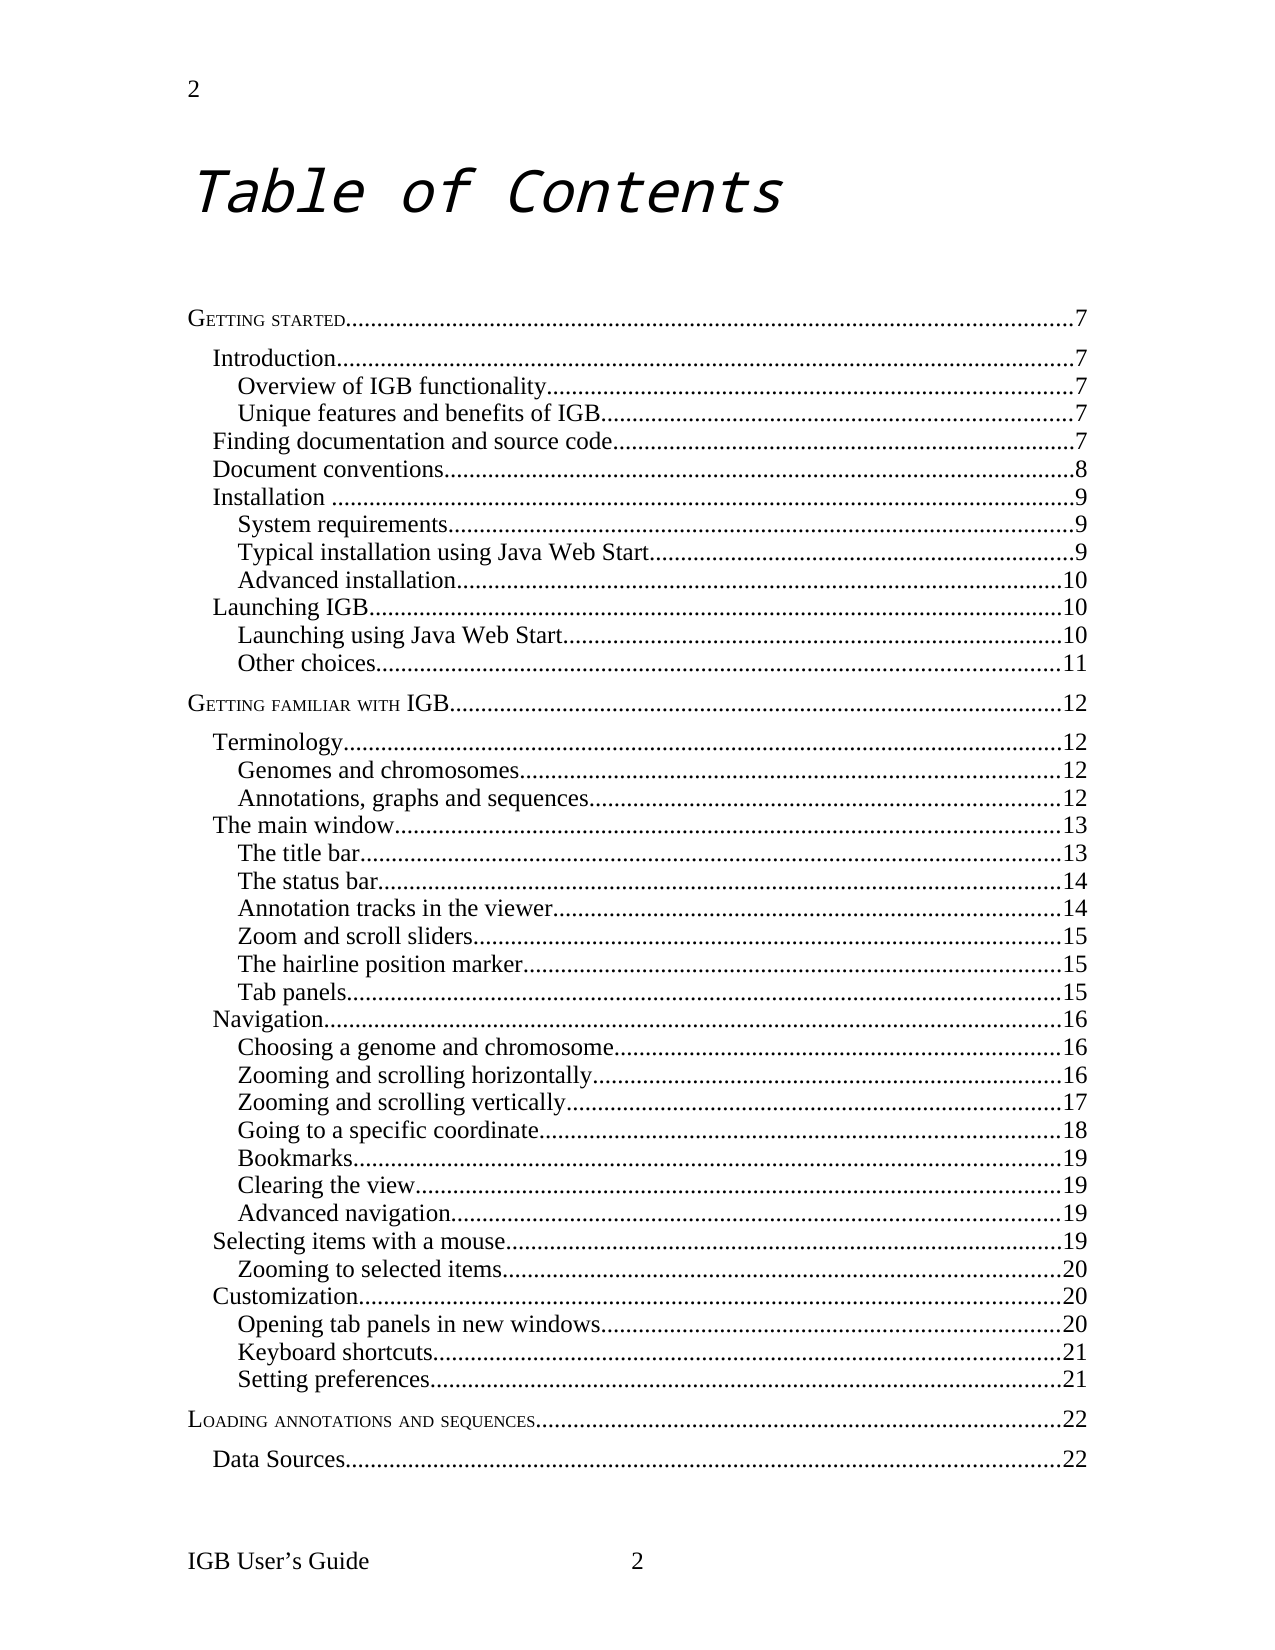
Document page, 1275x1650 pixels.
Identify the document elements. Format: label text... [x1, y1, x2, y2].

text The main window 13 [212, 811, 1087, 839]
text Going to a specific coordinate 18 [237, 1116, 1087, 1144]
text Zooming to selected items 20 [237, 1255, 1087, 1282]
text Introduction 7 [212, 344, 1087, 372]
text Setting preferences 21 [237, 1366, 1087, 1393]
text Choosing a genome and chromosome 16 [237, 1033, 1087, 1061]
text Keyboard shortcuts 21 [237, 1338, 1087, 1366]
text Zooming and scrolling vertically 17 [237, 1088, 1087, 1116]
text Annotations, graphs and sequences 12 [237, 784, 1087, 811]
text Zooming and scrolling horizontally 16 [237, 1061, 1087, 1088]
text The title bar 13 [237, 839, 1087, 867]
text Advanced installation 10 [237, 566, 1087, 593]
text Navigation 16 [212, 1005, 1087, 1033]
text Unique features and benefits of IGB 7 [237, 399, 1087, 427]
text Terminology 12 [212, 728, 1087, 756]
text Installation 9 [212, 483, 1087, 510]
text Overview of IGB functionality 7 [237, 372, 1087, 399]
text Other choices 11 [237, 649, 1087, 677]
text Typical installation using Java Web Start 9 [237, 538, 1087, 566]
text Launching using Java Web Start 10 [237, 621, 1087, 649]
text System requirements 9 [237, 510, 1087, 538]
text Opening tab panels in new windows 20 [237, 1310, 1087, 1338]
text Clearing the view 19 [237, 1172, 1087, 1199]
text Customization 20 [212, 1282, 1087, 1310]
text Document conventions 8 [212, 455, 1087, 483]
text Data Sources 22 [212, 1445, 1087, 1473]
text Tab panels 15 [237, 978, 1087, 1005]
text Selecting items with a mouse 19 [212, 1227, 1087, 1255]
subtitle Table of Contents [187, 150, 1087, 229]
text The status bar 14 [237, 867, 1087, 894]
text Getting started 7 [187, 304, 1087, 332]
text Finding documentation and source code 7 [212, 427, 1087, 455]
text Bookmarks 19 [237, 1144, 1087, 1172]
text Launching IGB 10 [212, 593, 1087, 621]
text Annotation tracks in the viewer 14 [237, 894, 1087, 922]
text Zoom and scroll sliders 15 [237, 922, 1087, 950]
text Loading annotations and sequences 22 [187, 1405, 1087, 1433]
text Genomes and chromosomes 12 [237, 756, 1087, 784]
text The hairline position marker 15 [237, 950, 1087, 978]
text Getting familiar with IGB 12 [187, 689, 1087, 716]
text Advanced navigation 19 [237, 1199, 1087, 1227]
